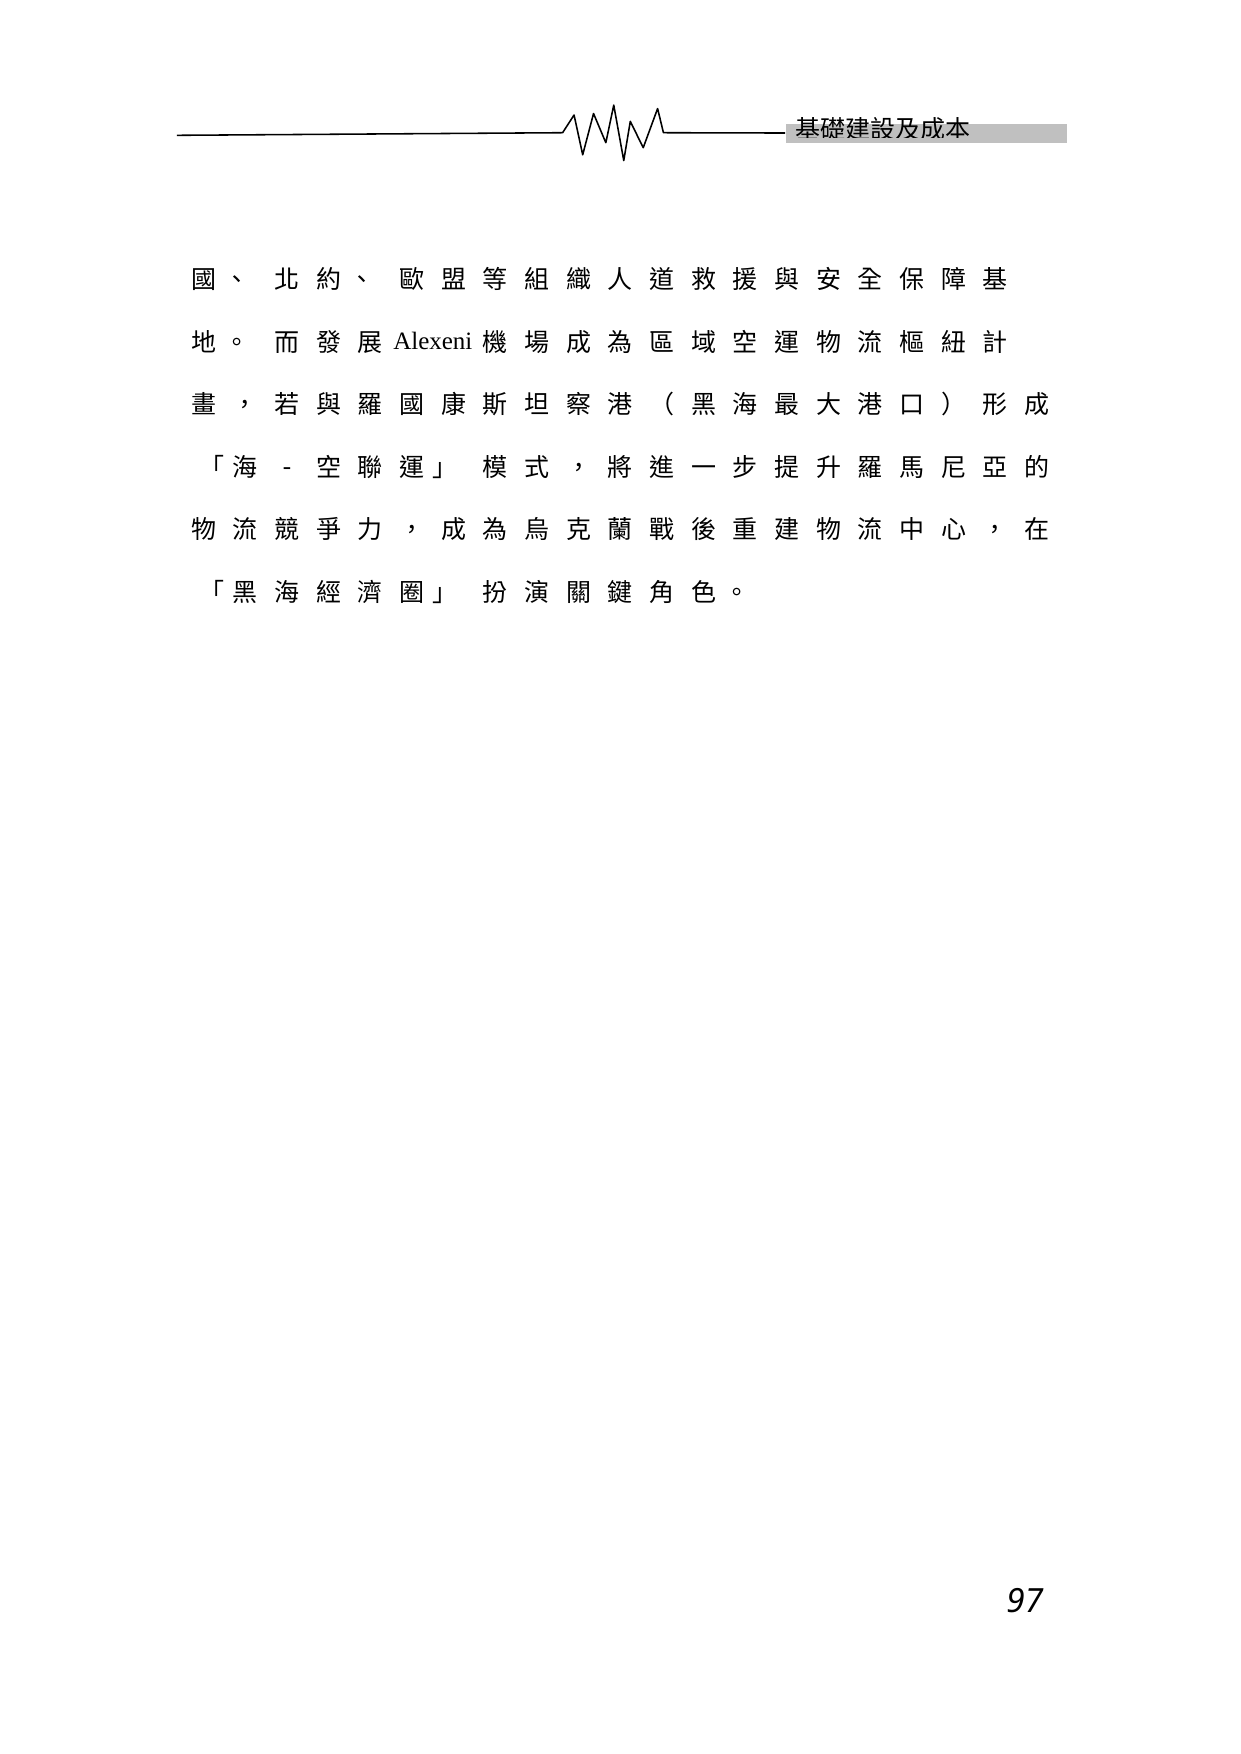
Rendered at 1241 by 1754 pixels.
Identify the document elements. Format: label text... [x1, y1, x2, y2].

text 國、北約、歐盟等組織人道救援與安全保障基地。而發展Alexeni機場成為區域空運物流樞紐計畫，若與羅國康斯坦察港（黑海最大港口）形成「海-空聯運」模式，將進一步提升羅馬尼亞的物流競爭力，成為烏克蘭戰後重建物流中心，在「黑海經濟圈」扮演關鍵角色。 [183, 236, 1058, 611]
